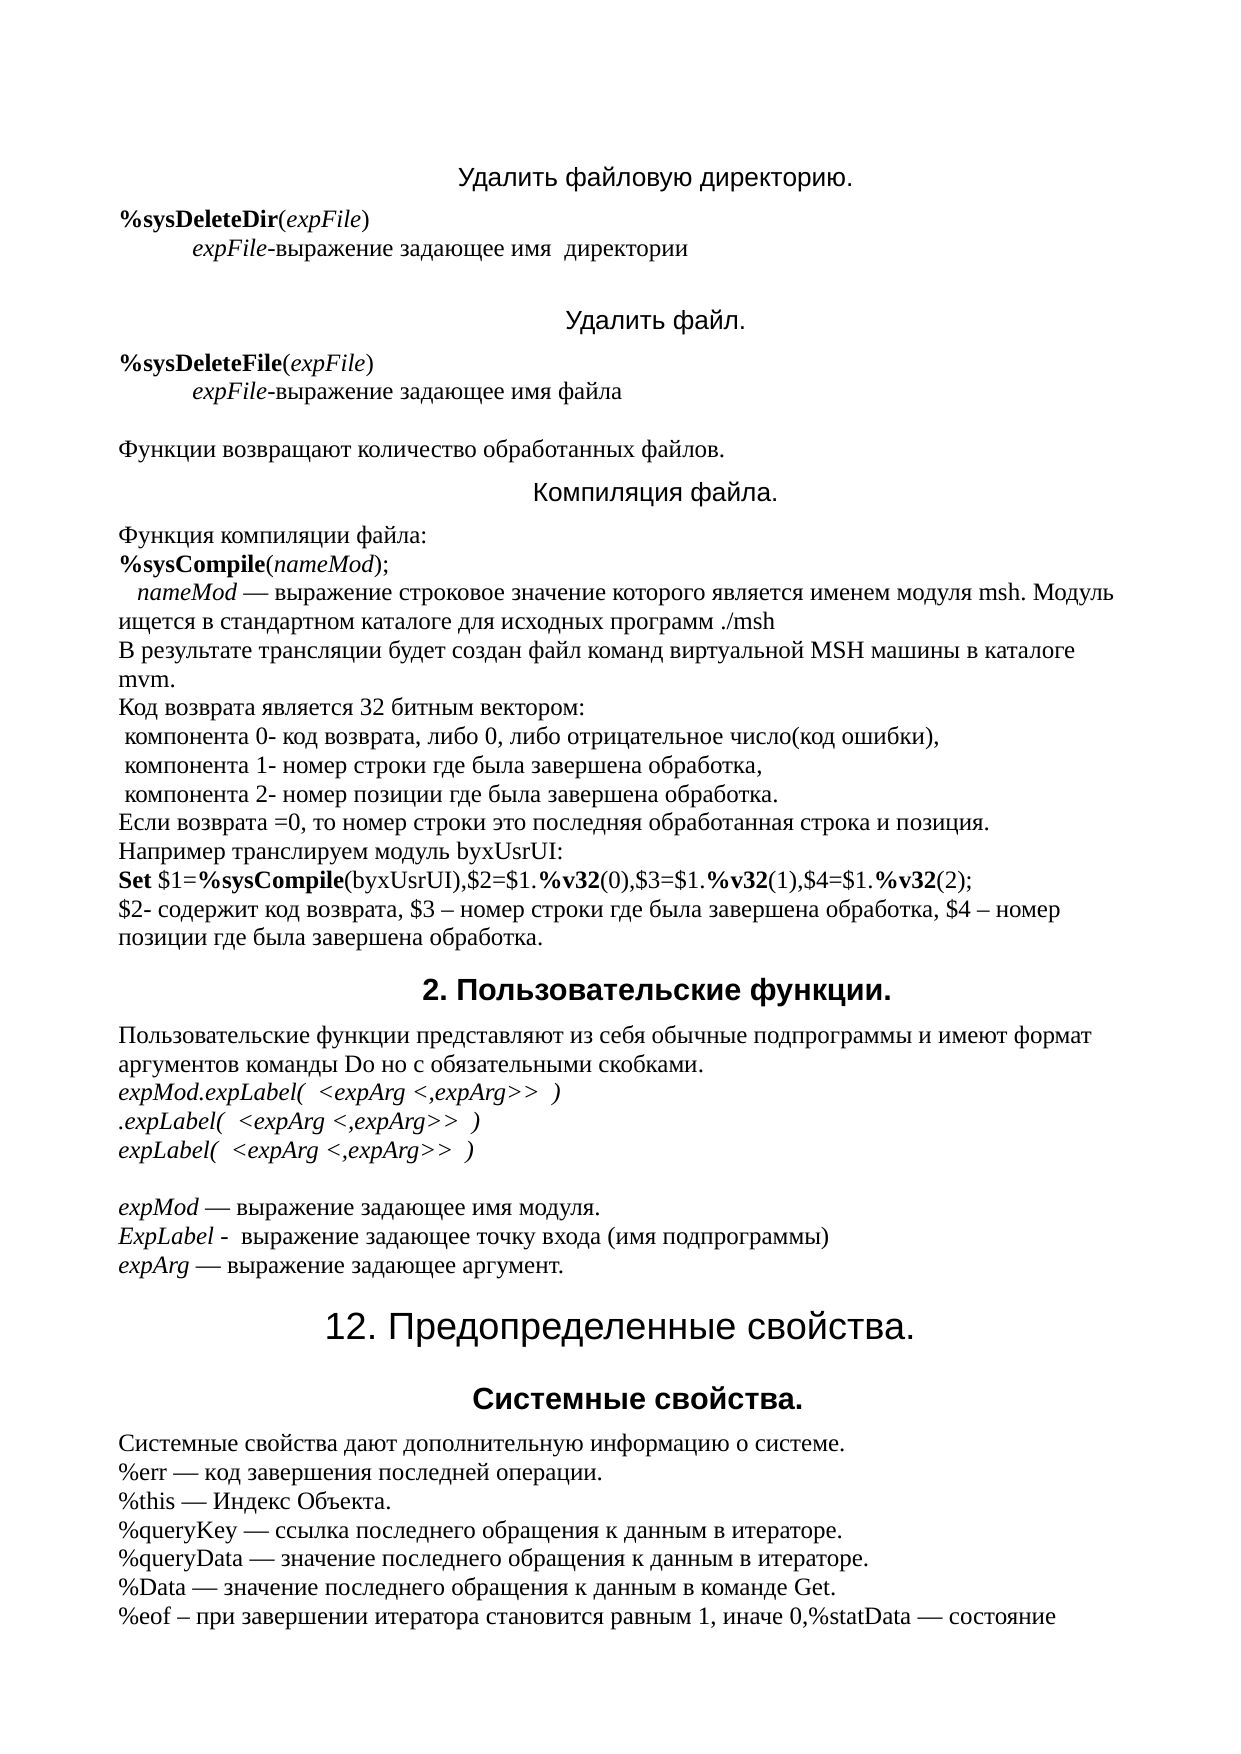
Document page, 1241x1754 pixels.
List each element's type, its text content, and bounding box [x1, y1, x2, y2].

text %sysDeleteFile(expFile) [118, 348, 1122, 376]
text Код возврата является 32 битным вектором: [118, 692, 1122, 721]
text expFile-выражение задающее имя файла [118, 376, 1122, 405]
text .expLabel( <expArg <,expArg>> ) [118, 1106, 1122, 1135]
text Set $1=%sysCompile(byxUsrUI),$2=$1.%v32(0),$3=$1.%v32(1),$4=$1.%v32(2); [118, 865, 1122, 894]
text компонента 2- номер позиции где была завершена обработка. [118, 779, 1122, 807]
text %sysDeleteDir(expFile) [118, 204, 1122, 233]
text expMod.expLabel( <expArg <,expArg>> ) [118, 1077, 1122, 1106]
text Функции возвращают количество обработанных файлов. [118, 434, 1122, 463]
text %this — Индекс Объекта. [118, 1486, 1122, 1515]
text компонента 1- номер строки где была завершена обработка, [118, 750, 1122, 779]
text Например транслируем модуль byxUsrUI: [118, 836, 1122, 865]
text nameMod — выражение строковое значение которого является именем модуля msh. Модуль ищется в стандартном каталоге для исходных программ ./msh [118, 577, 1122, 635]
text %eof – при завершении итератора становится равным 1, иначе 0,%statData — состояние [118, 1601, 1122, 1630]
text %Data — значение последнего обращения к данным в команде Get. [118, 1572, 1122, 1601]
text Если возврата =0, то номер строки это последняя обработанная строка и позиция. [118, 807, 1122, 836]
text Пользовательские функции представляют из себя обычные подпрограммы и имеют формат аргументов команды Do но с обязательными скобками. [118, 1020, 1122, 1077]
text ExpLabel - выражение задающее точку входа (имя подпрограммы) [118, 1221, 1122, 1250]
text %queryKey — ссылка последнего обращения к данным в итераторе. [118, 1515, 1122, 1543]
text компонента 0- код возврата, либо 0, либо отрицательное число(код ошибки), [118, 721, 1122, 750]
subtitle Удалить файл. [189, 305, 1122, 335]
text %sysCompile(nameMod); [118, 549, 1122, 577]
text %err — код завершения последней операции. [118, 1457, 1122, 1486]
subtitle Системные свойства. [153, 1381, 1122, 1416]
text Системные свойства дают дополнительную информацию о системе. [118, 1428, 1122, 1457]
text expArg — выражение задающее аргумент. [118, 1250, 1122, 1279]
subtitle 12. Предопределенные свойства. [118, 1304, 1122, 1347]
text expMod — выражение задающее имя модуля. [118, 1192, 1122, 1221]
subtitle Удалить файловую директорию. [189, 161, 1122, 192]
subtitle Компиляция файла. [189, 477, 1122, 507]
text $2- содержит код возврата, $3 – номер строки где была завершена обработка, $4 – номер позиции где была завершена обработка. [118, 894, 1122, 951]
subtitle 2. Пользовательские функции. [153, 972, 1122, 1007]
text В результате трансляции будет создан файл команд виртуальной MSH машины в каталоге mvm. [118, 635, 1122, 692]
text expLabel( <expArg <,expArg>> ) [118, 1135, 1122, 1164]
text Функция компиляции файла: [118, 520, 1122, 549]
text %queryData — значение последнего обращения к данным в итераторе. [118, 1543, 1122, 1572]
text expFile-выражение задающее имя директории [118, 233, 1122, 262]
